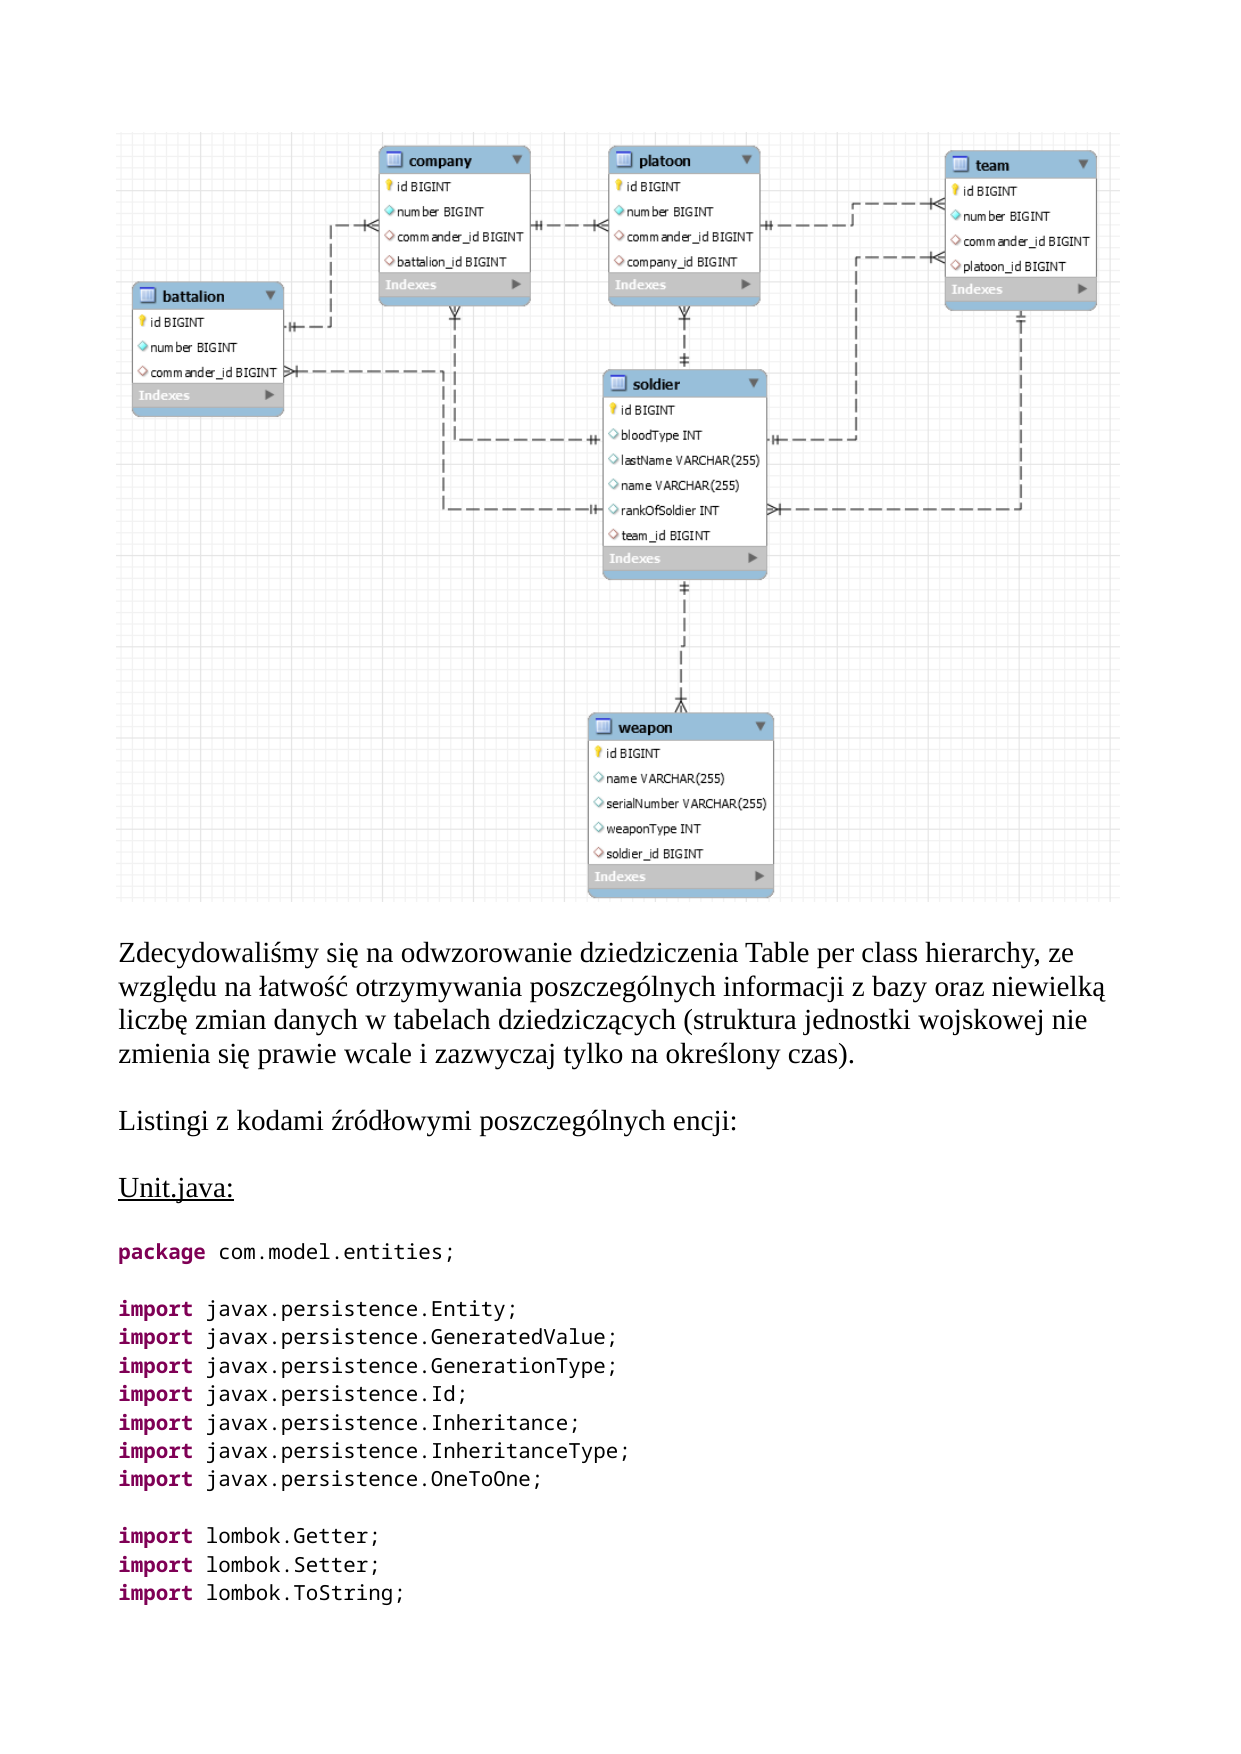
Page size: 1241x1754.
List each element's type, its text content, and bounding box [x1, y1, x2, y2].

text Unit.java: [118, 1170, 1122, 1203]
text import javax.persistence.Id; [118, 1379, 1122, 1408]
text import lombok.Getter; [118, 1521, 1122, 1550]
text import javax.persistence.Inheritance; [118, 1408, 1122, 1436]
text import lombok.ToString; [118, 1578, 1122, 1607]
text import javax.persistence.GeneratedValue; [118, 1322, 1122, 1351]
text Listingi z kodami źródłowymi poszczególnych encji: [118, 1103, 1122, 1136]
text package com.model.entities; [118, 1237, 1122, 1266]
text import javax.persistence.Entity; [118, 1294, 1122, 1322]
text import javax.persistence.GenerationType; [118, 1351, 1122, 1379]
text import javax.persistence.OneToOne; [118, 1464, 1122, 1493]
text import javax.persistence.InheritanceType; [118, 1436, 1122, 1464]
text Zdecydowaliśmy się na odwzorowanie dziedziczenia Table per class hierarchy, ze względu na łatwość otrzymywania poszczególnych informacji z bazy oraz niewielką liczbę zmian danych w tabelach dziedziczących (struktura jednostki wojskowej nie zmienia się prawie wcale i zazwyczaj tylko na określony czas). [118, 935, 1122, 1069]
text import lombok.Setter; [118, 1550, 1122, 1578]
